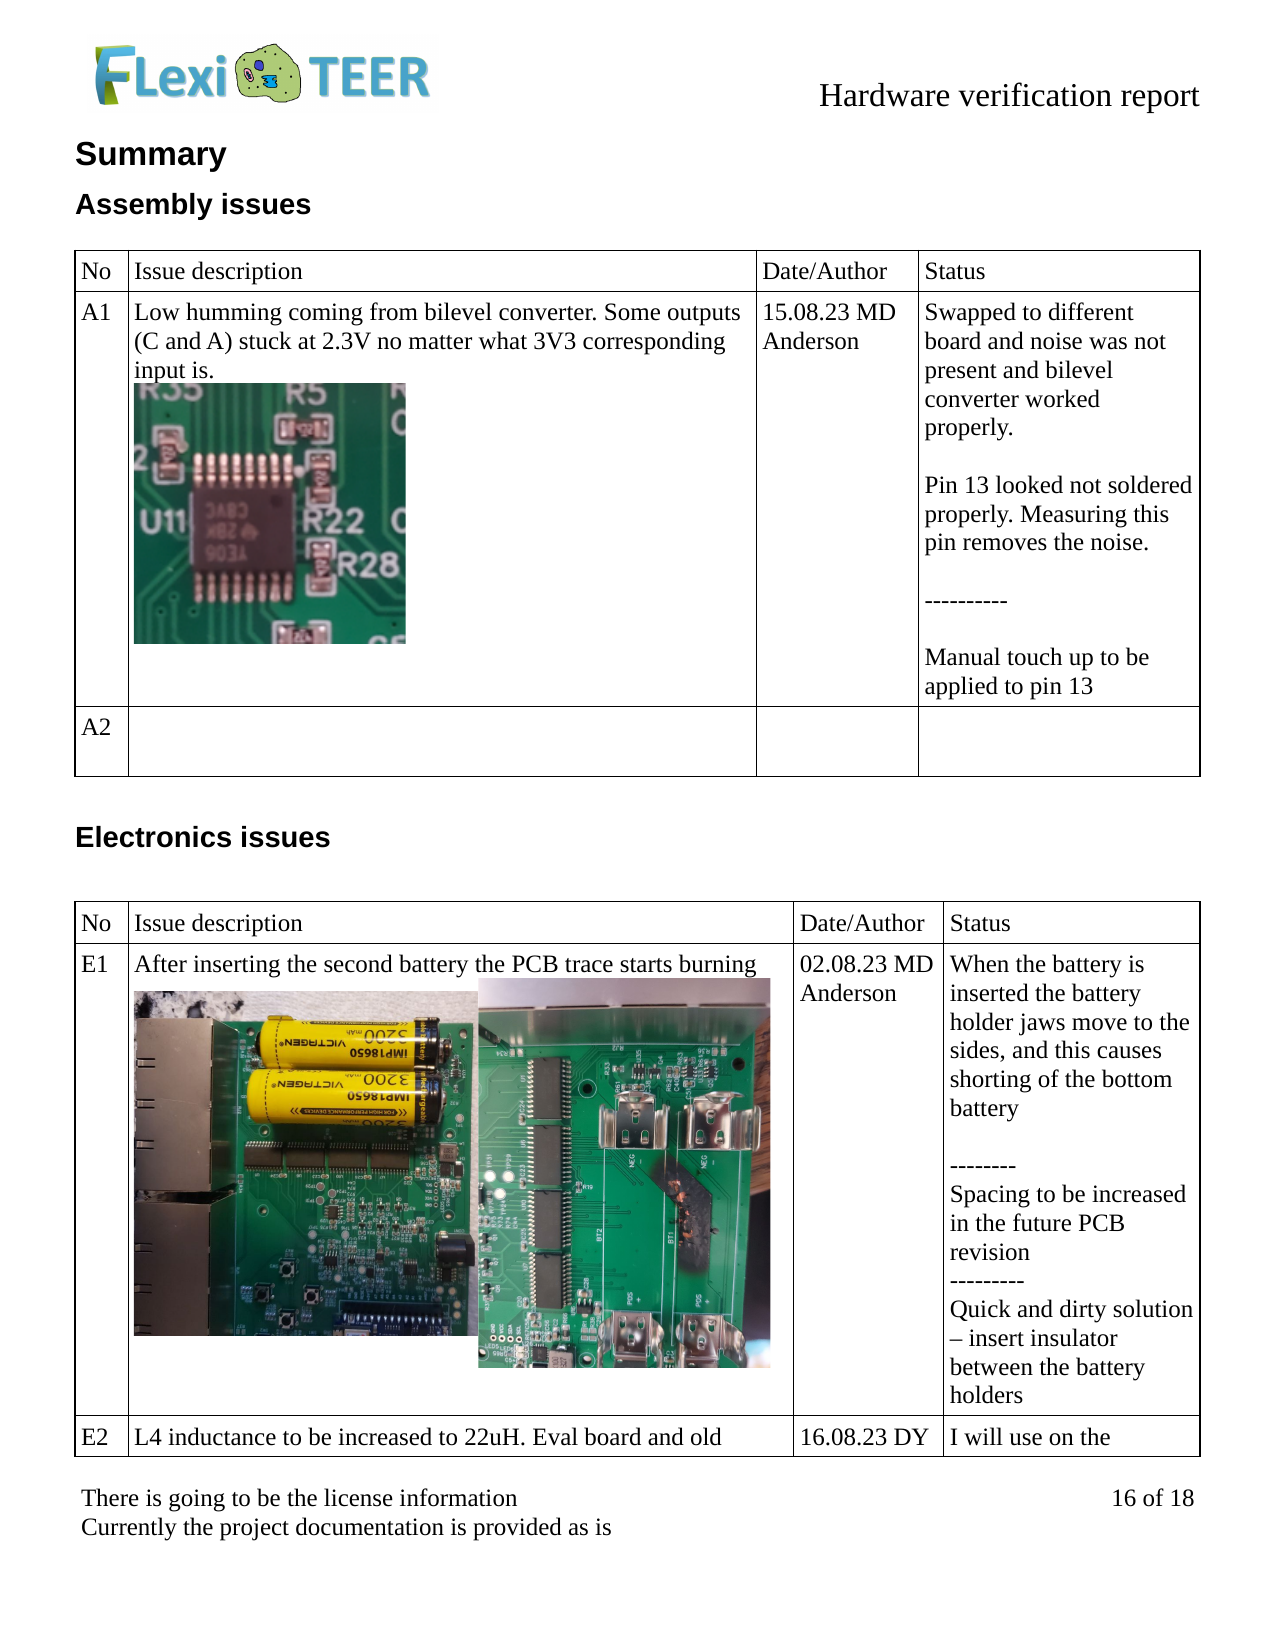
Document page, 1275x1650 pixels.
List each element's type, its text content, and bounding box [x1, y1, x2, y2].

table_cell Low humming coming from bilevel converter. Some outputs (C and A) stuck at 2.3V no matter what 3V3 corresponding input is. [129, 292, 756, 706]
table_header Date/Author [757, 251, 918, 291]
table_cell 16.08.23 DY [794, 1416, 943, 1456]
table_header Issue description [129, 251, 756, 291]
table_header No [76, 251, 128, 291]
table_header Status [944, 902, 1199, 942]
table_cell [757, 707, 918, 776]
table_cell I will use on the [944, 1416, 1199, 1456]
table_cell E2 [76, 1416, 128, 1456]
table_cell 02.08.23 MD Anderson [794, 944, 943, 1415]
subtitle Summary [75, 134, 1200, 173]
table_cell L4 inductance to be increased to 22uH. Eval board and old [129, 1416, 793, 1456]
table_cell A1 [76, 292, 128, 706]
table_cell When the battery is inserted the battery holder jaws move to the sides, and this causes shorting of the bottom battery -------- Spacing to be increased in the future PCB revision --------- Quick and dirty solution – insert insulator between the battery holders [944, 944, 1199, 1415]
table_cell [919, 707, 1199, 776]
table_cell E1 [76, 944, 128, 1415]
table_header No [76, 902, 128, 942]
subtitle Electronics issues [75, 820, 1200, 854]
table_cell 15.08.23 MD Anderson [757, 292, 918, 706]
subtitle Assembly issues [75, 187, 1200, 221]
table_header Date/Author [794, 902, 943, 942]
table_cell After inserting the second battery the PCB trace starts burning [129, 944, 793, 1415]
table_cell Swapped to different board and noise was not present and bilevel converter worked properly. Pin 13 looked not soldered properly. Measuring this pin removes the noise. ---------- Manual touch up to be applied to pin 13 [919, 292, 1199, 706]
table_cell A2 [76, 707, 128, 776]
table_cell [129, 707, 756, 776]
table_header Issue description [129, 902, 793, 942]
table_header Status [919, 251, 1199, 291]
